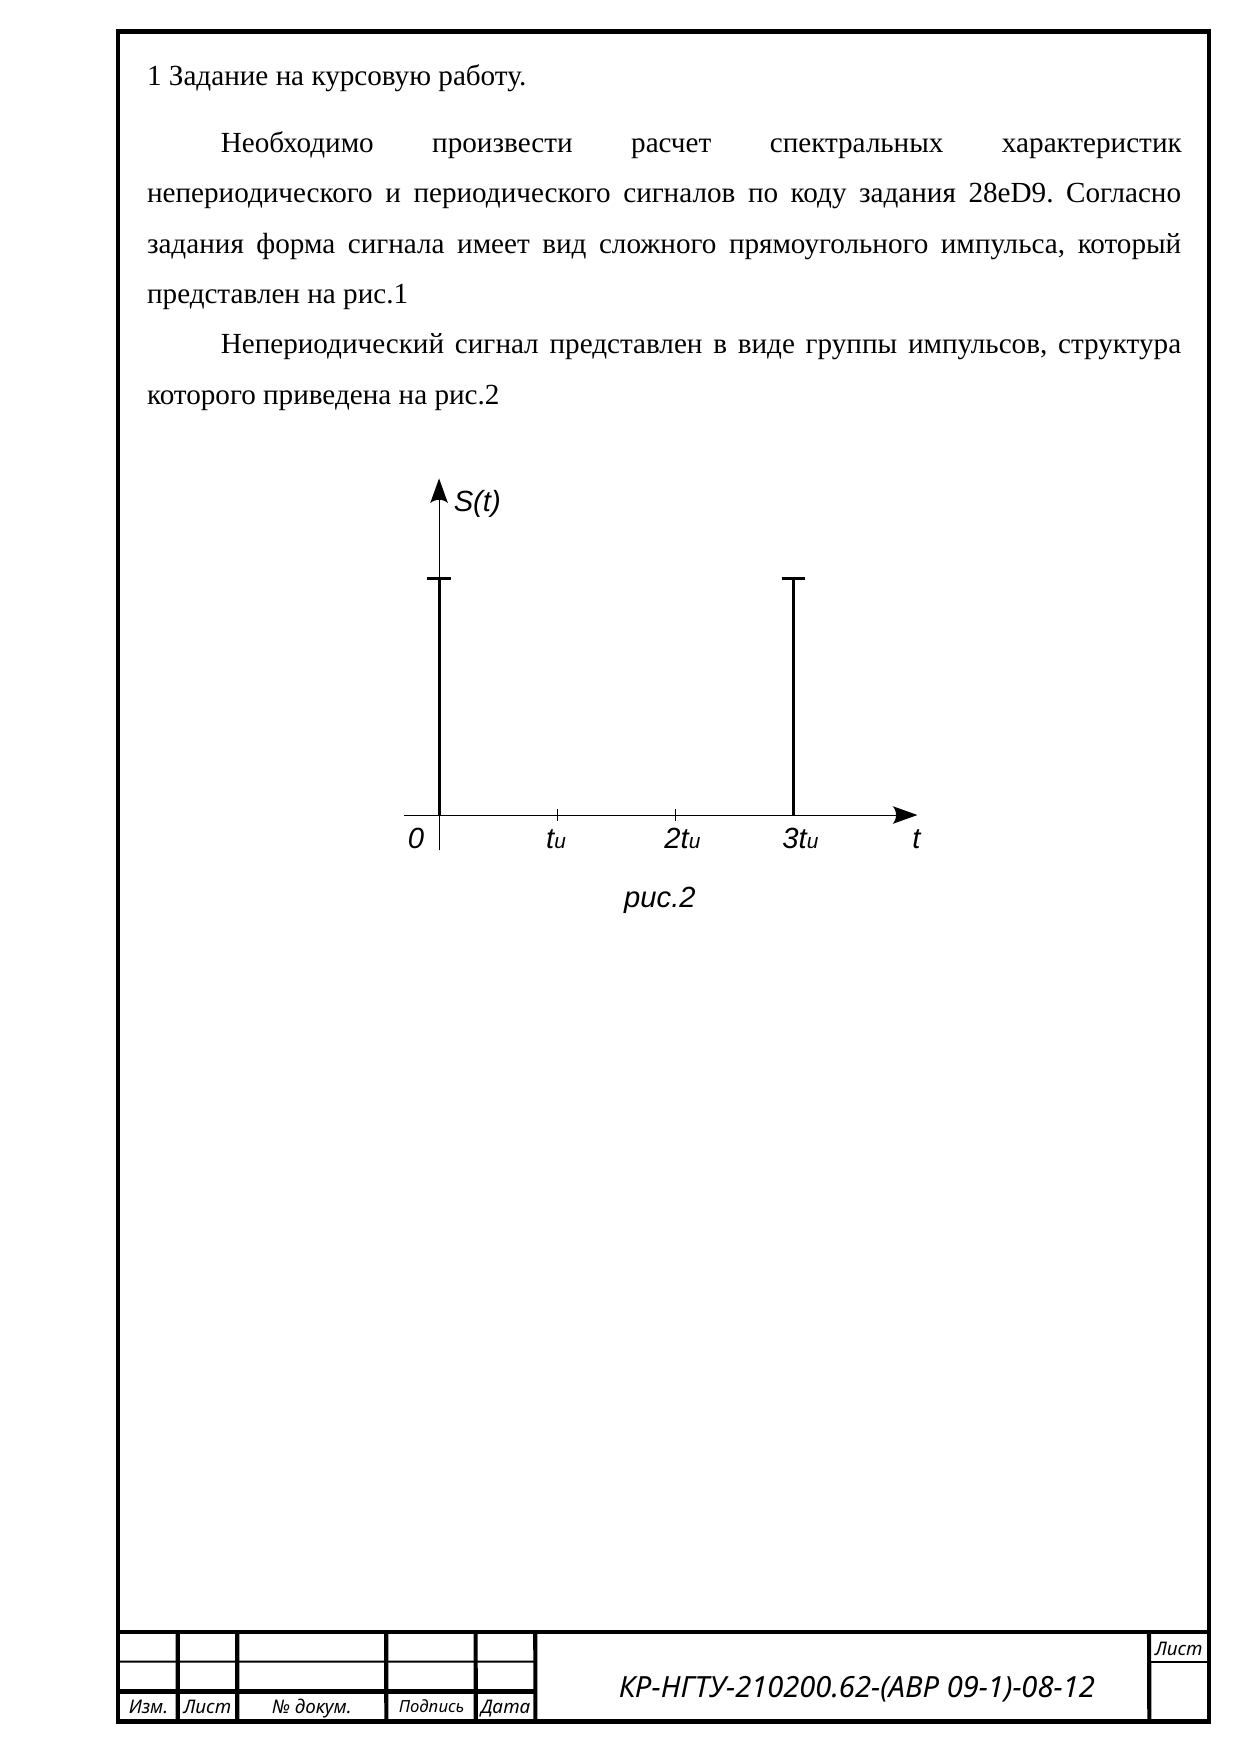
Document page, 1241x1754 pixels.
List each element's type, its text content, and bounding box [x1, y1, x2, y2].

text 1 Задание на курсовую работу. [147, 58, 1207, 92]
text Непериодический сигнал представлен в виде группы импульсов, структура которого приведена на рис.2 [147, 327, 1182, 410]
text Необходимо произвести расчет спектральных характеристик непериодического и периодического сигналов по коду задания 28еD9. Согласно задания форма сигнала имеет вид сложного прямоугольного импульса, который представлен на рис.1 [147, 125, 1182, 310]
